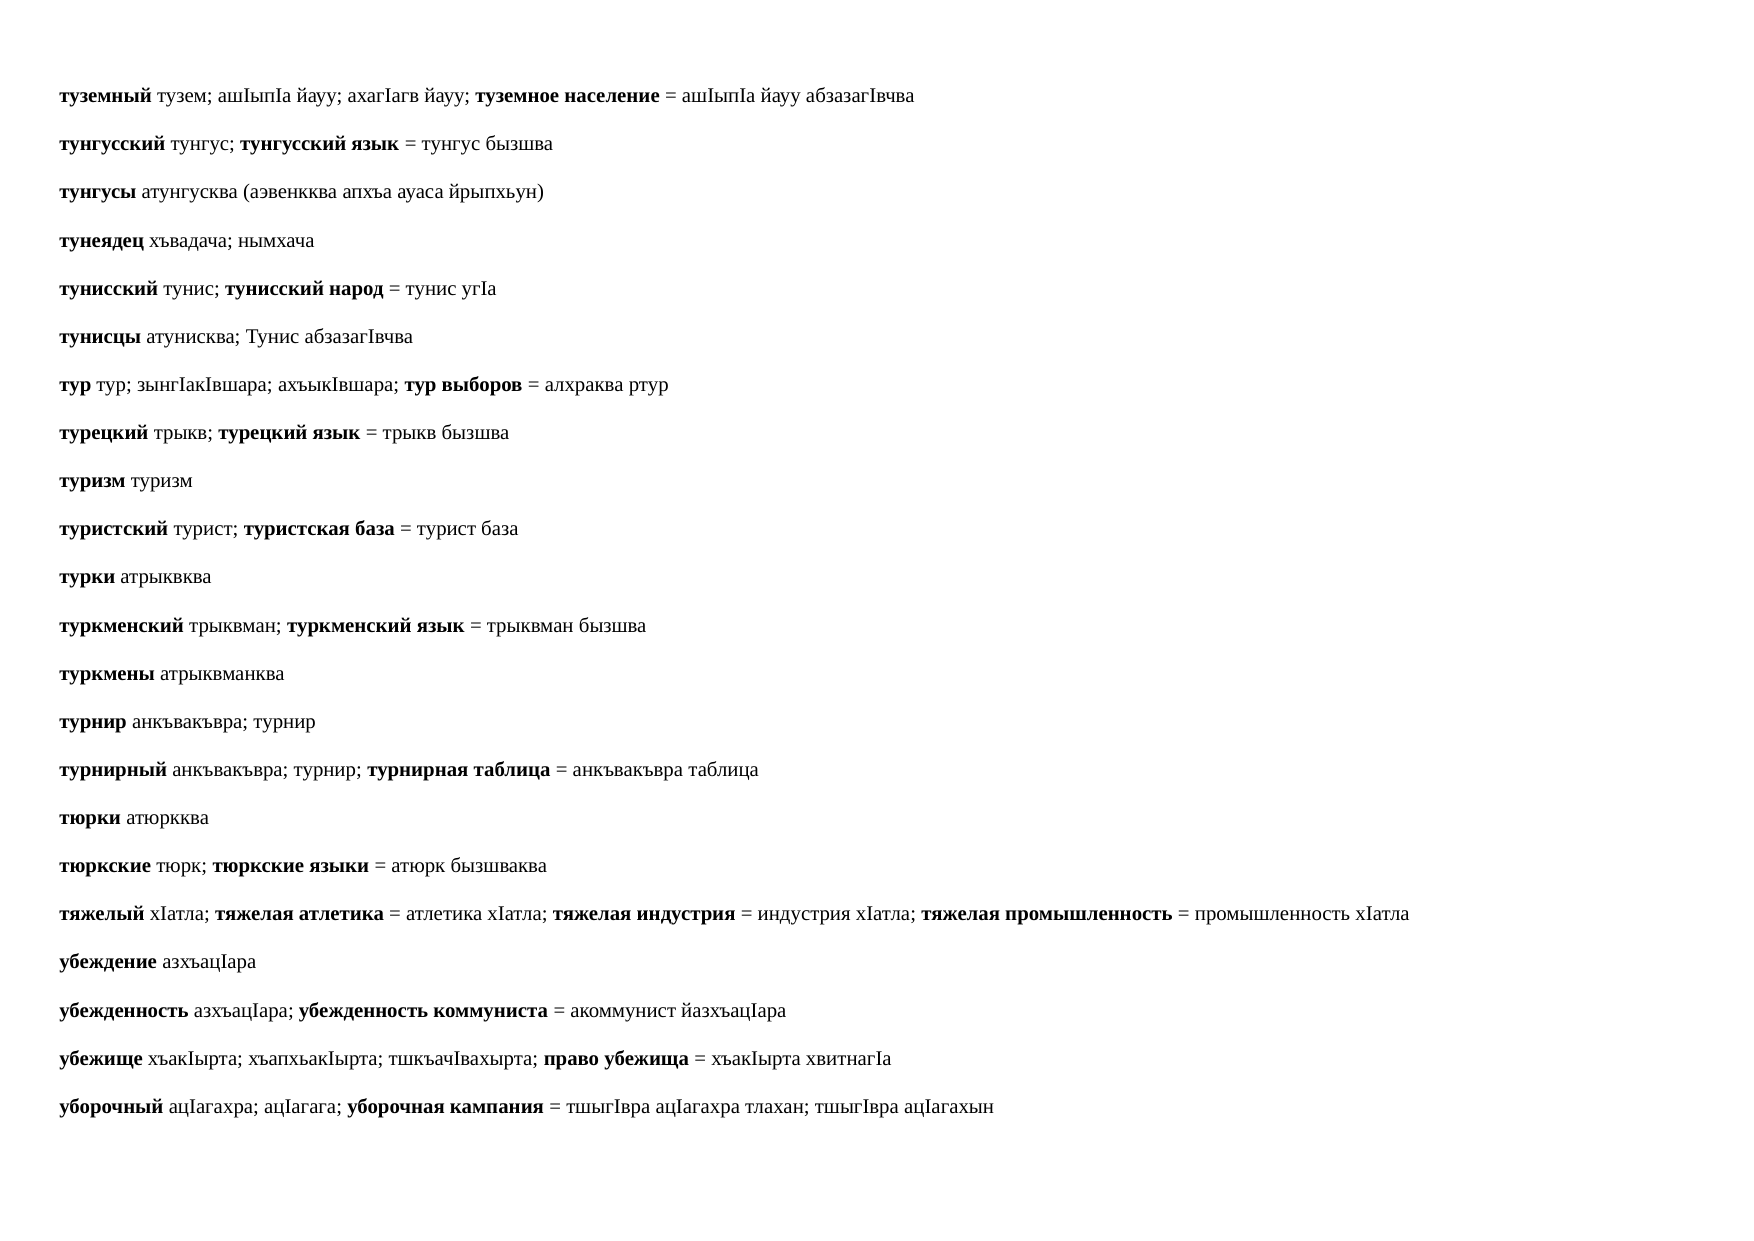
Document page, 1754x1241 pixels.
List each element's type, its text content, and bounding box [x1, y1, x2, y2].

text тур тур; зынгIакIвшара; ахъыкIвшара; тур выборов = алхраква ртур [59, 372, 1695, 396]
text туризм туризм [59, 468, 1695, 492]
text туземный тузем; ашIыпIа йауу; ахагIагв йауу; туземное население = ашIыпIа йауу абзазагIвчва [59, 83, 1695, 107]
text тунеядец хъвадача; нымхача [59, 227, 1695, 252]
text турки атрыквква [59, 564, 1695, 588]
text турнир анкъвакъвра; турнир [59, 709, 1695, 733]
text уборочный ацIагахра; ацIагага; уборочная кампания = тшыгIвра ацIагахра тлахан; тшыгIвра ацIагахын [59, 1094, 1695, 1118]
text туркменский трыквман; туркменский язык = трыквман бызшва [59, 612, 1695, 637]
text турецкий трыкв; турецкий язык = трыкв бызшва [59, 420, 1695, 444]
text убежденность азхъацIара; убежденность коммуниста = акоммунист йазхъацIара [59, 997, 1695, 1022]
text убежище хъакIырта; хъапхьакIырта; тшкъачIвахырта; право убежища = хъакIырта хвитнагIа [59, 1046, 1695, 1070]
text тунисский тунис; тунисский народ = тунис угIа [59, 276, 1695, 300]
text тунгусы атунгусква (аэвенкква апхъа ауаса йрыпхьун) [59, 179, 1695, 203]
text турнирный анкъвакъвра; турнир; турнирная таблица = анкъвакъвра таблица [59, 757, 1695, 781]
text туркмены атрыквманква [59, 661, 1695, 685]
text тунгусский тунгус; тунгусский язык = тунгус бызшва [59, 131, 1695, 155]
text тунисцы атунисква; Тунис абзазагIвчва [59, 324, 1695, 348]
text убеждение азхъацIара [59, 949, 1695, 973]
text туристский турист; туристская база = турист база [59, 516, 1695, 540]
text тюрки атюркква [59, 805, 1695, 829]
text тяжелый хIатла; тяжелая атлетика = атлетика хIатла; тяжелая индустрия = индустрия хIатла; тяжелая промышленность = промышленность хIатла [59, 901, 1695, 925]
text тюркские тюрк; тюркские языки = атюрк бызшваква [59, 853, 1695, 877]
